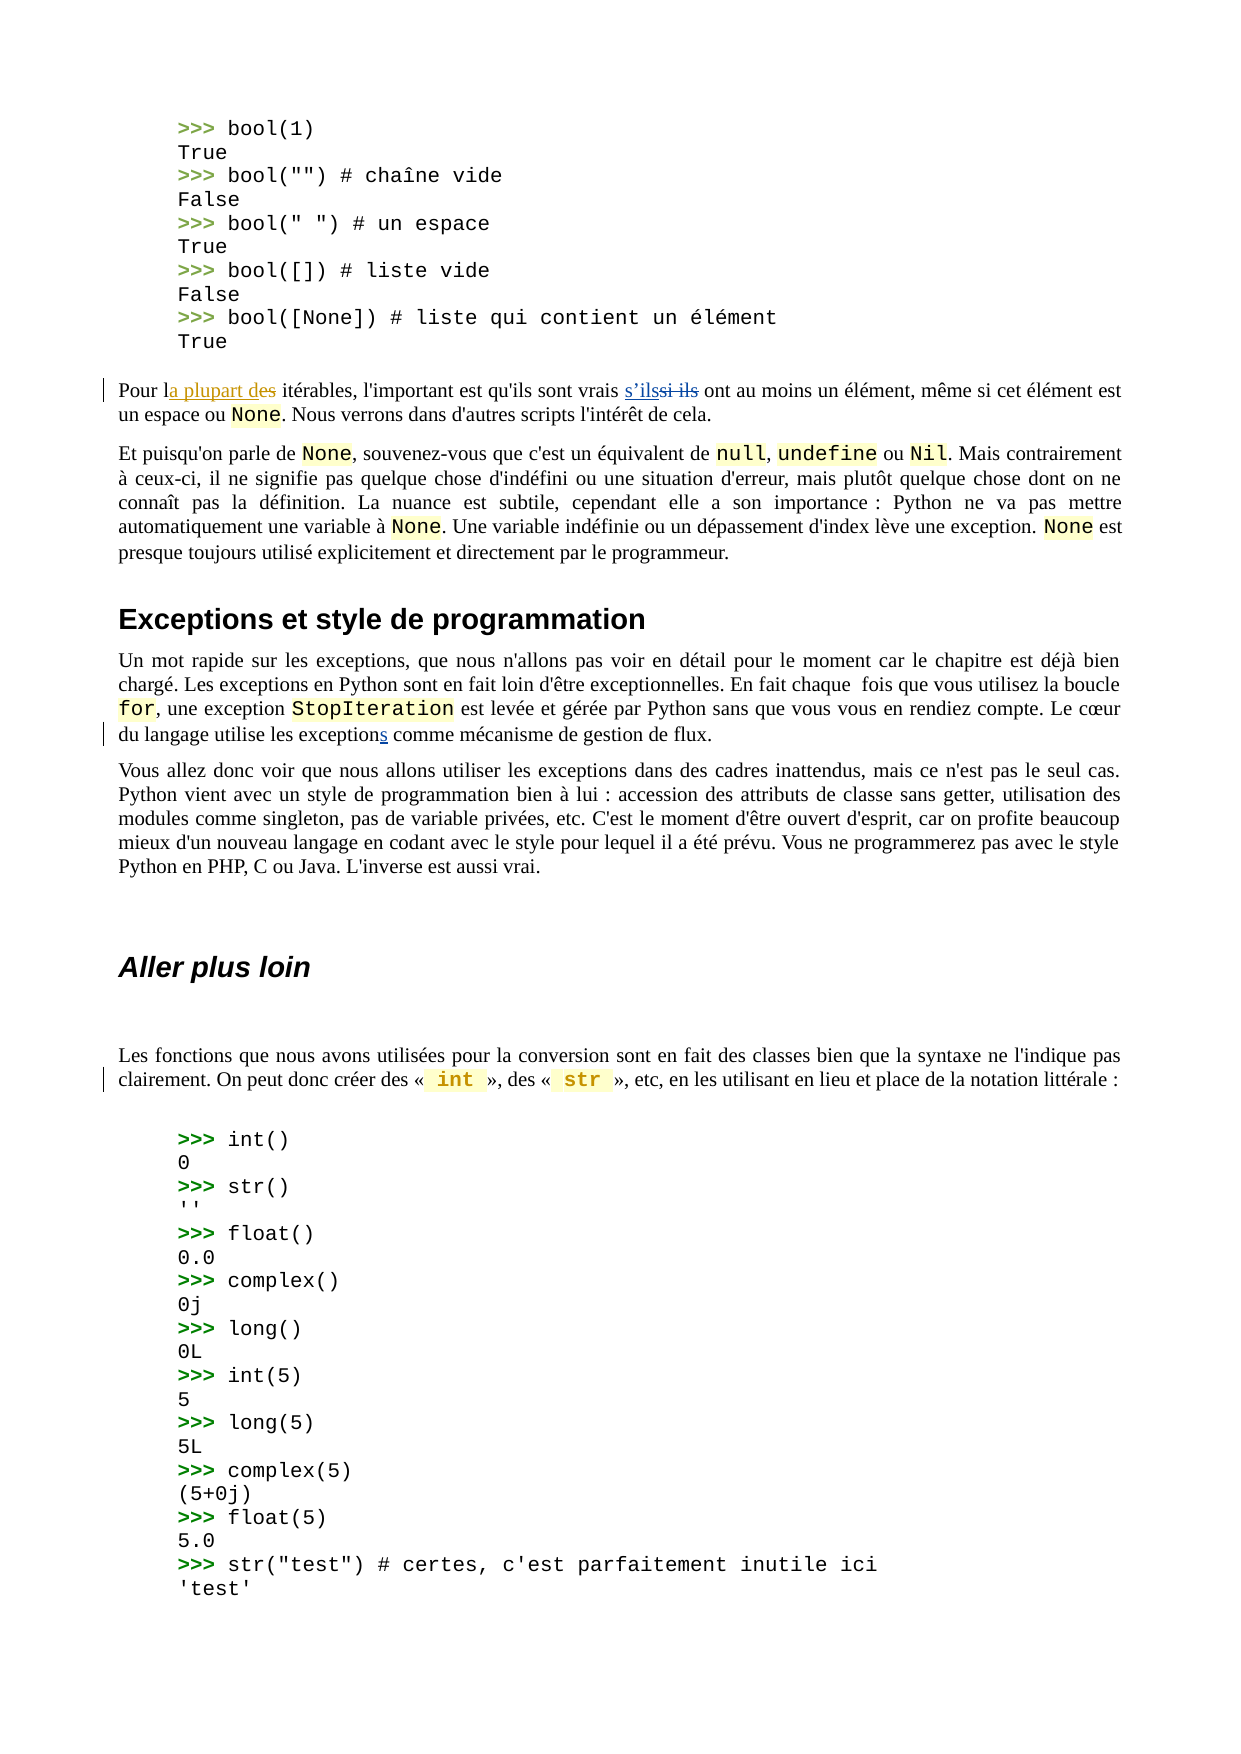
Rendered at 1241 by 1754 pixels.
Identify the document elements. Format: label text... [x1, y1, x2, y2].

text Un mot rapide sur les exceptions, que nous n'allons pas voir en détail pour le moment car le chapitre est déjà bien chargé. Les exceptions en Python sont en fait loin d'être exceptionnelles. En fait chaque fois que vous utilisez la boucle for, une exception StopIteration est levée et gérée par Python sans que vous vous en rendiez compte. Le cœur du langage utilise les exceptions comme mécanisme de gestion de flux. [118, 648, 1122, 746]
subtitle Exceptions et style de programmation [118, 602, 1122, 635]
text Et puisqu'on parle de None, souvenez-vous que c'est un équivalent de null, undefine ou Nil. Mais contrairement à ceux-ci, il ne signifie pas quelque chose d'indéfini ou une situation d'erreur, mais plutôt quelque chose dont on ne connaît pas la définition. La nuance est subtile, cependant elle a son importance : Python ne va pas mettre automatiquement une variable à None. Une variable indéfinie ou un dépassement d'index lève une exception. None est presque toujours utilisé explicitement et directement par le programmeur. [118, 441, 1122, 564]
text Les fonctions que nous avons utilisées pour la conversion sont en fait des classes bien que la syntaxe ne l'indique pas clairement. On peut donc créer des « int », des « str », etc, en les utilisant en lieu et place de la notation littérale : [118, 1043, 1122, 1092]
text >>> bool(1) True >>> bool("") # chaîne vide False >>> bool(" ") # un espace True >>> bool([]) # liste vide False >>> bool([None]) # liste qui contient un élément True [177, 118, 1122, 354]
subtitle Aller plus loin [118, 950, 1122, 983]
text >>> int() 0 >>> str() '' >>> float() 0.0 >>> complex() 0j >>> long() 0L >>> int(5) 5 >>> long(5) 5L >>> complex(5) (5+0j) >>> float(5) 5.0 >>> str("test") # certes, c'est parfaitement inutile ici 'test' [177, 1128, 1122, 1601]
text Vous allez donc voir que nous allons utiliser les exceptions dans des cadres inattendus, mais ce n'est pas le seul cas. Python vient avec un style de programmation bien à lui : accession des attributs de classe sans getter, utilisation des modules comme singleton, pas de variable privées, etc. C'est le moment d'être ouvert d'esprit, car on profite beaucoup mieux d'un nouveau langage en codant avec le style pour lequel il a été prévu. Vous ne programmerez pas avec le style Python en PHP, C ou Java. L'inverse est aussi vrai. [118, 758, 1122, 878]
text Pour la plupart d itérables, l'important est qu'ils sont vrais s’ils ont au moins un élément, même si cet élément est un espace ou None. Nous verrons dans d'autres scripts l'intérêt de cela. [118, 378, 1122, 428]
